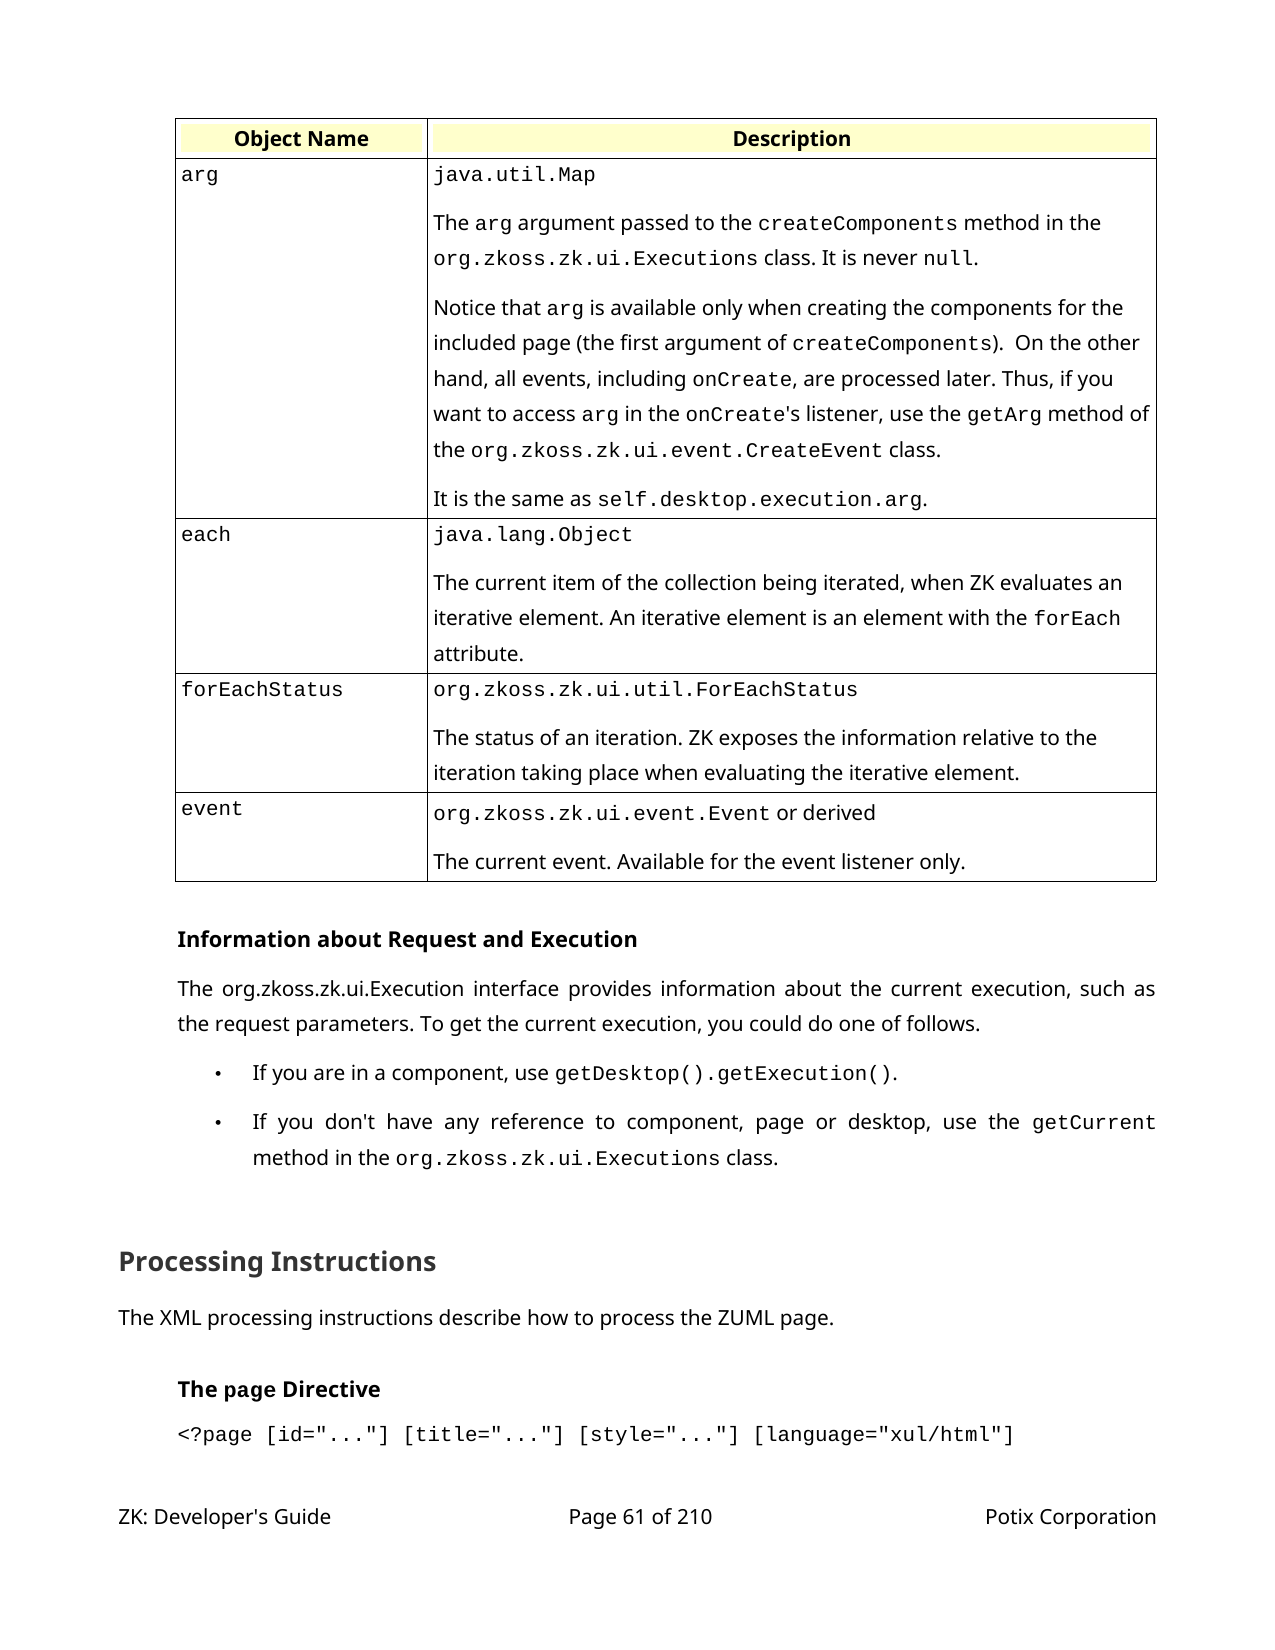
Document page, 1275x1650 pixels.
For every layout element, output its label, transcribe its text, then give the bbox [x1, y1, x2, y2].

table_cell org.zkoss.zk.ui.util.ForEachStatus The status of an iteration. ZK exposes the information relative to the iteration taking place when evaluating the iterative element. [428, 674, 1156, 792]
subtitle Information about Request and Execution [177, 923, 1157, 953]
text <?page [id="..."] [title="..."] [style="..."] [language="xul/html"] [177, 1424, 1157, 1448]
table_cell forEachStatus [176, 674, 427, 792]
table_cell java.lang.Object The current item of the collection being iterated, when ZK evaluates an iterative element. An iterative element is an element with the forEach attribute. [428, 519, 1156, 673]
text The org.zkoss.zk.ui.Execution interface provides information about the current execution, such as the request parameters. To get the current execution, you could do one of follows. [177, 974, 1157, 1038]
subtitle Processing Instructions [118, 1242, 1157, 1279]
list If you don't have any reference to component, page or desktop, use the getCurrent method in the org.zkoss.zk.ui.Executions class. [215, 1107, 1157, 1171]
table_cell each [176, 519, 427, 673]
text The XML processing instructions describe how to process the ZUML page. [118, 1303, 1157, 1331]
subtitle The page Directive [177, 1373, 1157, 1403]
table_header Description [428, 119, 1156, 158]
table_cell org.zkoss.zk.ui.event.Event or derived The current event. Available for the event listener only. [428, 793, 1156, 881]
table_cell arg [176, 159, 427, 518]
table_cell event [176, 793, 427, 881]
list If you are in a component, use getDesktop().getExecution(). [215, 1058, 1157, 1087]
table_cell java.util.Map The arg argument passed to the createComponents method in the org.zkoss.zk.ui.Executions class. It is never null. Notice that arg is available only when creating the components for the included page (the first argument of createComponents). On the other hand, all events, including onCreate, are processed later. Thus, if you want to access arg in the onCreate's listener, use the getArg method of the org.zkoss.zk.ui.event.CreateEvent class. It is the same as self.desktop.execution.arg. [428, 159, 1156, 518]
table_header Object Name [176, 119, 427, 158]
